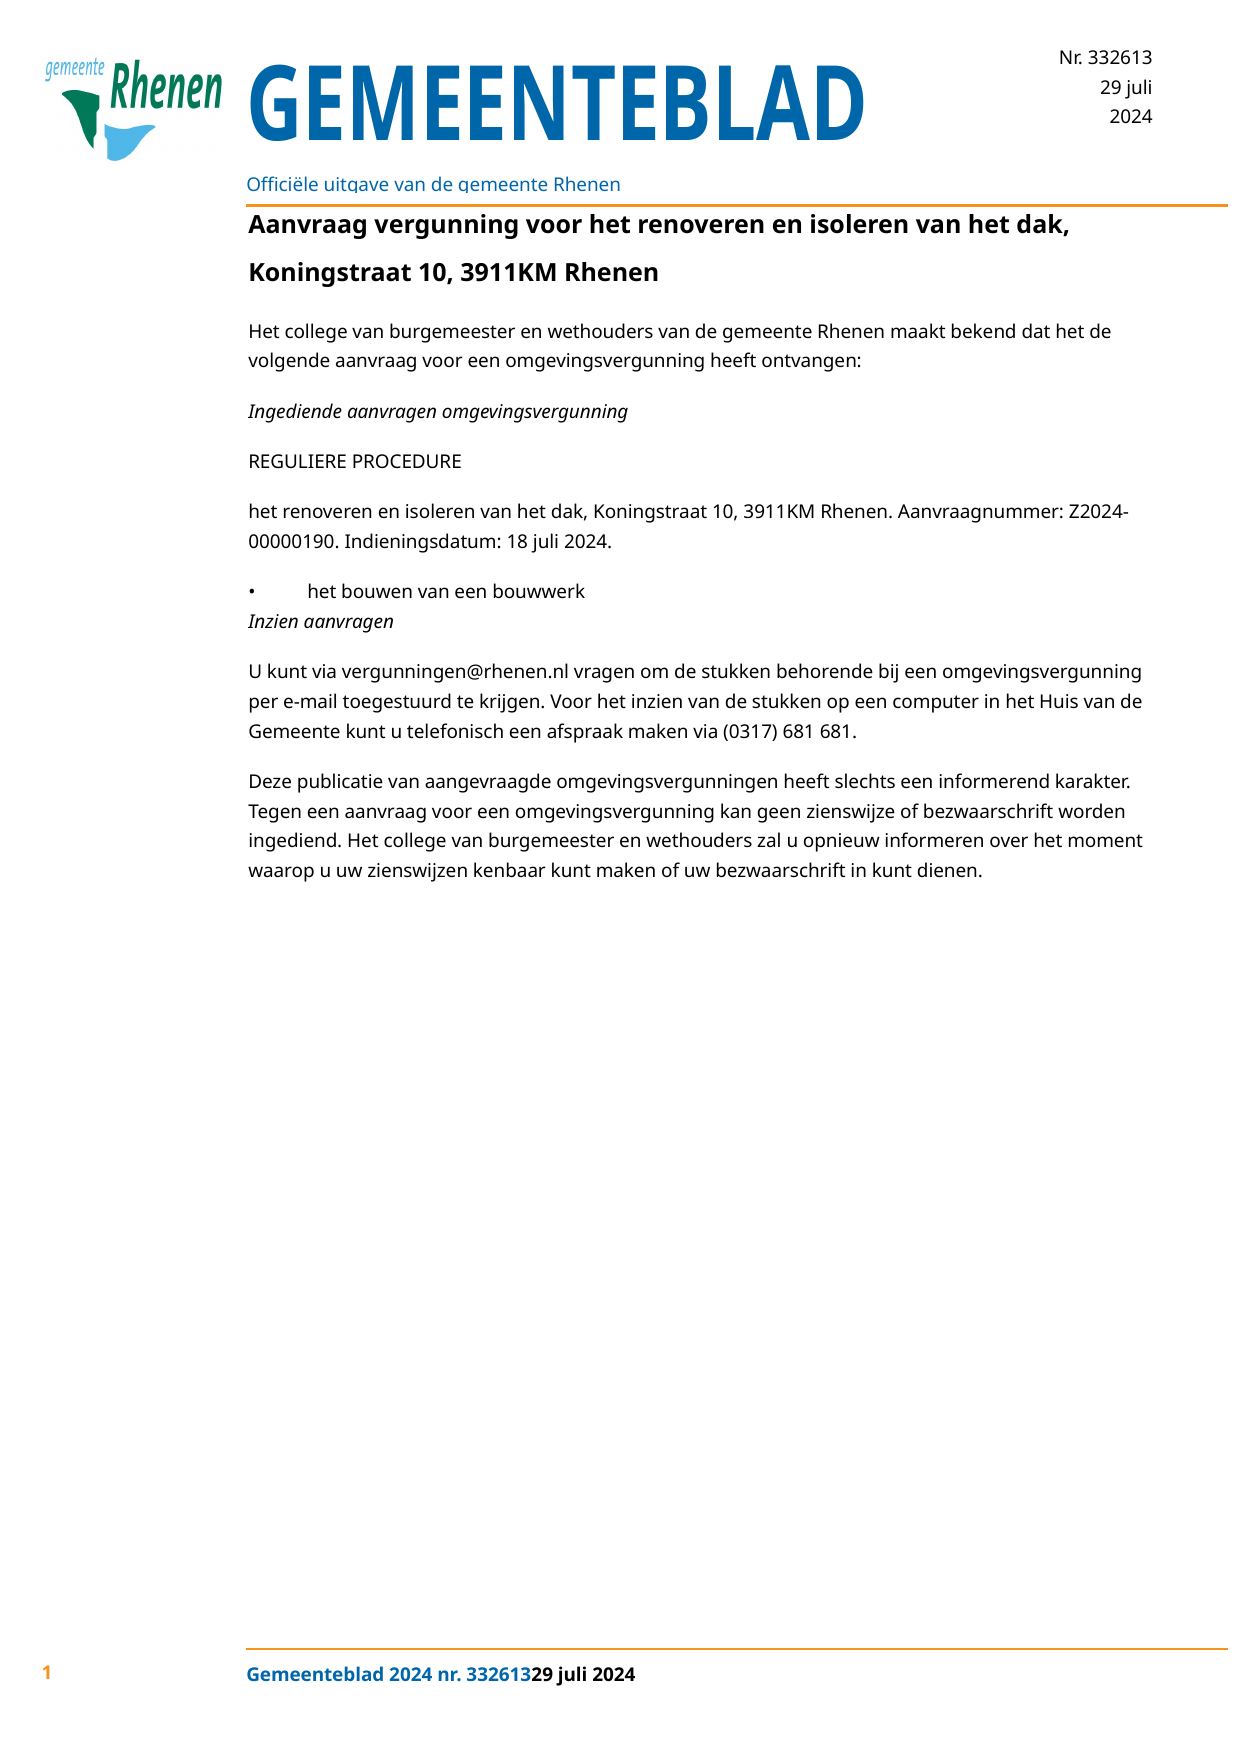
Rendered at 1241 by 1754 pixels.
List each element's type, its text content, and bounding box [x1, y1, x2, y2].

text Het college van burgemeester en wethouders van de gemeente Rhenen maakt bekend dat het de volgende aanvraag voor een omgevingsvergunning heeft ontvangen: [248, 318, 1152, 373]
text Ingediende aanvragen omgevingsvergunning [248, 398, 1152, 424]
text Deze publicatie van aangevraagde omgevingsvergunningen heeft slechts een informerend karakter. Tegen een aanvraag voor een omgevingsvergunning kan geen zienswijze of bezwaarschrift worden ingediend. Het college van burgemeester en wethouders zal u opnieuw informeren over het moment waarop u uw zienswijzen kenbaar kunt maken of uw bezwaarschrift in kunt dienen. [248, 768, 1152, 883]
text Aanvraag vergunning voor het renoveren en isoleren van het dak, Koningstraat 10, 3911KM Rhenen [248, 207, 1152, 288]
text U kunt via vergunningen@rhenen.nl vragen om de stukken behorende bij een omgevingsvergunning per e-mail toegestuurd te krijgen. Voor het inzien van de stukken op een computer in het Huis van de Gemeente kunt u telefonisch een afspraak maken via (0317) 681 681. [248, 659, 1152, 744]
list het bouwen van een bouwwerk [248, 579, 1152, 604]
text het renoveren en isoleren van het dak, Koningstraat 10, 3911KM Rhenen. Aanvraagnummer: Z2024-00000190. Indieningsdatum: 18 juli 2024. [248, 499, 1152, 554]
picture [41, 47, 231, 172]
text REGULIERE PROCEDURE [248, 448, 1152, 474]
text Inzien aanvragen [248, 608, 1152, 634]
